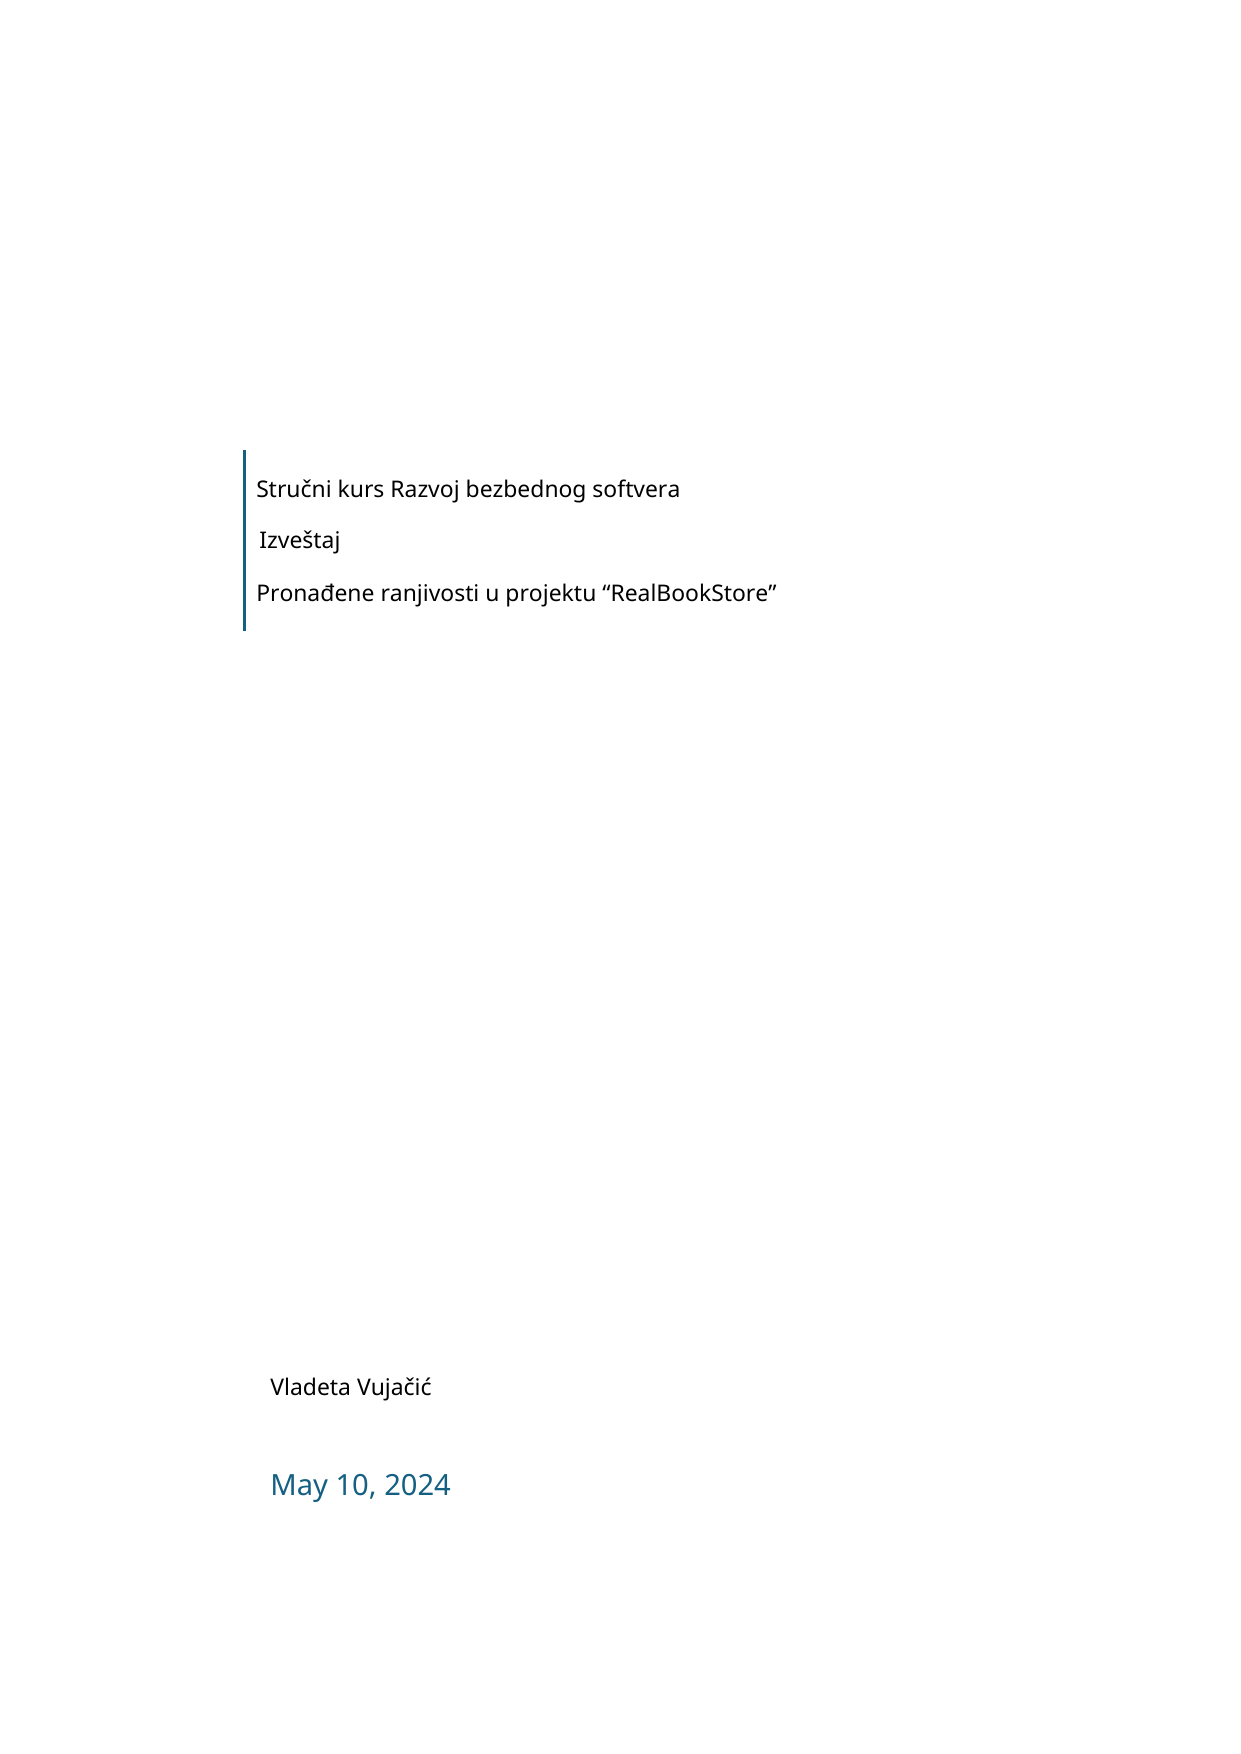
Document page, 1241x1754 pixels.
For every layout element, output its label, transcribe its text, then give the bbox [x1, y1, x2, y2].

table_header Stručni kurs Razvoj bezbednog softvera [246, 450, 996, 526]
table_cell Izveštaj [246, 526, 996, 554]
table_header Vladeta Vujačić May 10, 2024 [258, 1348, 982, 1604]
table_cell Pronađene ranjivosti u projektu “RealBookStore” [246, 555, 996, 631]
